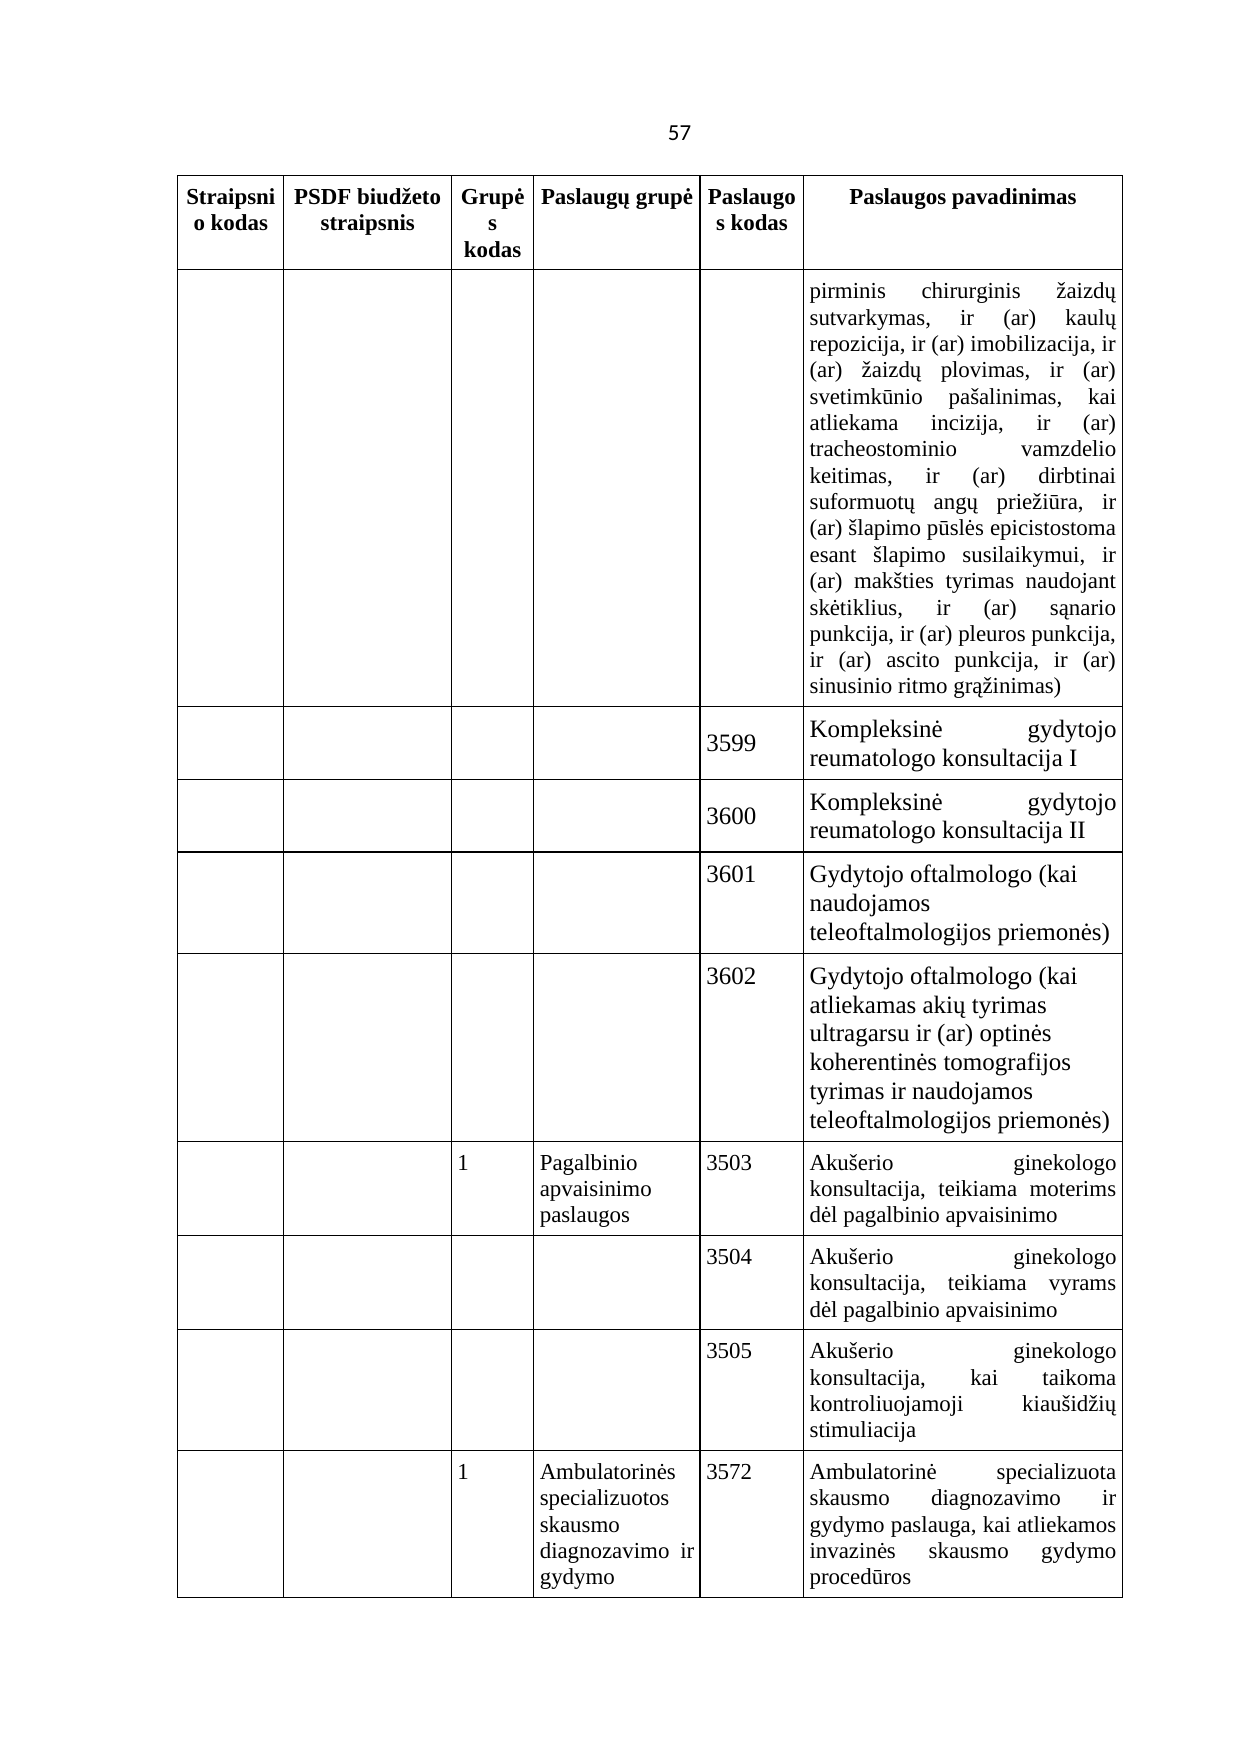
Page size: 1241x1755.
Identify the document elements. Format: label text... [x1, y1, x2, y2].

table_cell [284, 1330, 451, 1450]
table_cell Gydytojo oftalmologo (kai atliekamas akių tyrimas ultragarsu ir (ar) optinės koherentinės tomografijos tyrimas ir naudojamos teleoftalmologijos priemonės) [804, 954, 1122, 1141]
table_cell 3602 [701, 954, 803, 1141]
table_cell Gydytojo oftalmologo (kai naudojamos teleoftalmologijos priemonės) [804, 853, 1122, 953]
table_cell 1 [452, 1142, 533, 1235]
table_cell [534, 707, 699, 779]
table_cell Akušerio ginekologo konsultacija, kai taikoma kontroliuojamoji kiaušidžių stimuliacija [804, 1330, 1122, 1450]
table_cell [178, 1451, 283, 1597]
table_cell 3599 [701, 707, 803, 779]
table_cell 3601 [701, 853, 803, 953]
table_cell [178, 1330, 283, 1450]
table_cell Kompleksinė gydytojo reumatologo konsultacija II [804, 780, 1122, 851]
table_cell [178, 853, 283, 953]
table_cell [178, 954, 283, 1141]
table_cell [178, 270, 283, 706]
table_cell [534, 1330, 699, 1450]
table_cell Ambulatorinės specializuotos skausmo diagnozavimo ir gydymo [534, 1451, 699, 1597]
table_header Grupės kodas [452, 176, 533, 269]
table_cell [178, 780, 283, 851]
table_cell [284, 1451, 451, 1597]
table_cell [452, 1236, 533, 1329]
table_cell Kompleksinė gydytojo reumatologo konsultacija I [804, 707, 1122, 779]
table_header Paslaugos pavadinimas [804, 176, 1122, 269]
table_header Paslaugų grupė [534, 176, 699, 269]
table_cell [534, 853, 699, 953]
table_cell [284, 1142, 451, 1235]
table_cell Akušerio ginekologo konsultacija, teikiama moterims dėl pagalbinio apvaisinimo [804, 1142, 1122, 1235]
table_cell [178, 1142, 283, 1235]
table_cell [534, 780, 699, 851]
table_header Straipsnio kodas [178, 176, 283, 269]
table_cell [452, 707, 533, 779]
table_cell 3600 [701, 780, 803, 851]
table_cell 3504 [701, 1236, 803, 1329]
table_cell [178, 1236, 283, 1329]
table_cell [701, 270, 803, 706]
table_cell [178, 707, 283, 779]
table_cell [284, 853, 451, 953]
table_cell 3505 [701, 1330, 803, 1450]
table_header PSDF biudžeto straipsnis [284, 176, 451, 269]
table_header Paslaugos kodas [701, 176, 803, 269]
table_cell [452, 954, 533, 1141]
table_cell [452, 270, 533, 706]
table_cell [284, 1236, 451, 1329]
table_cell 3572 [701, 1451, 803, 1597]
table_cell [452, 780, 533, 851]
table_cell [284, 954, 451, 1141]
table_cell Akušerio ginekologo konsultacija, teikiama vyrams dėl pagalbinio apvaisinimo [804, 1236, 1122, 1329]
table_cell [452, 853, 533, 953]
table_cell [534, 270, 699, 706]
table_cell Ambulatorinė specializuota skausmo diagnozavimo ir gydymo paslauga, kai atliekamos invazinės skausmo gydymo procedūros [804, 1451, 1122, 1597]
table_cell pirminis chirurginis žaizdų sutvarkymas, ir (ar) kaulų repozicija, ir (ar) imobilizacija, ir (ar) žaizdų plovimas, ir (ar) svetimkūnio pašalinimas, kai atliekama incizija, ir (ar) tracheostominio vamzdelio keitimas, ir (ar) dirbtinai suformuotų angų priežiūra, ir (ar) šlapimo pūslės epicistostoma esant šlapimo susilaikymui, ir (ar) makšties tyrimas naudojant skėtiklius, ir (ar) sąnario punkcija, ir (ar) pleuros punkcija, ir (ar) ascito punkcija, ir (ar) sinusinio ritmo grąžinimas) [804, 270, 1122, 706]
table_cell 3503 [701, 1142, 803, 1235]
table_cell Pagalbinio apvaisinimo paslaugos [534, 1142, 699, 1235]
table_cell [284, 707, 451, 779]
table_cell 1 [452, 1451, 533, 1597]
table_cell [452, 1330, 533, 1450]
table_cell [284, 780, 451, 851]
table_cell [534, 954, 699, 1141]
table_cell [284, 270, 451, 706]
table_cell [534, 1236, 699, 1329]
